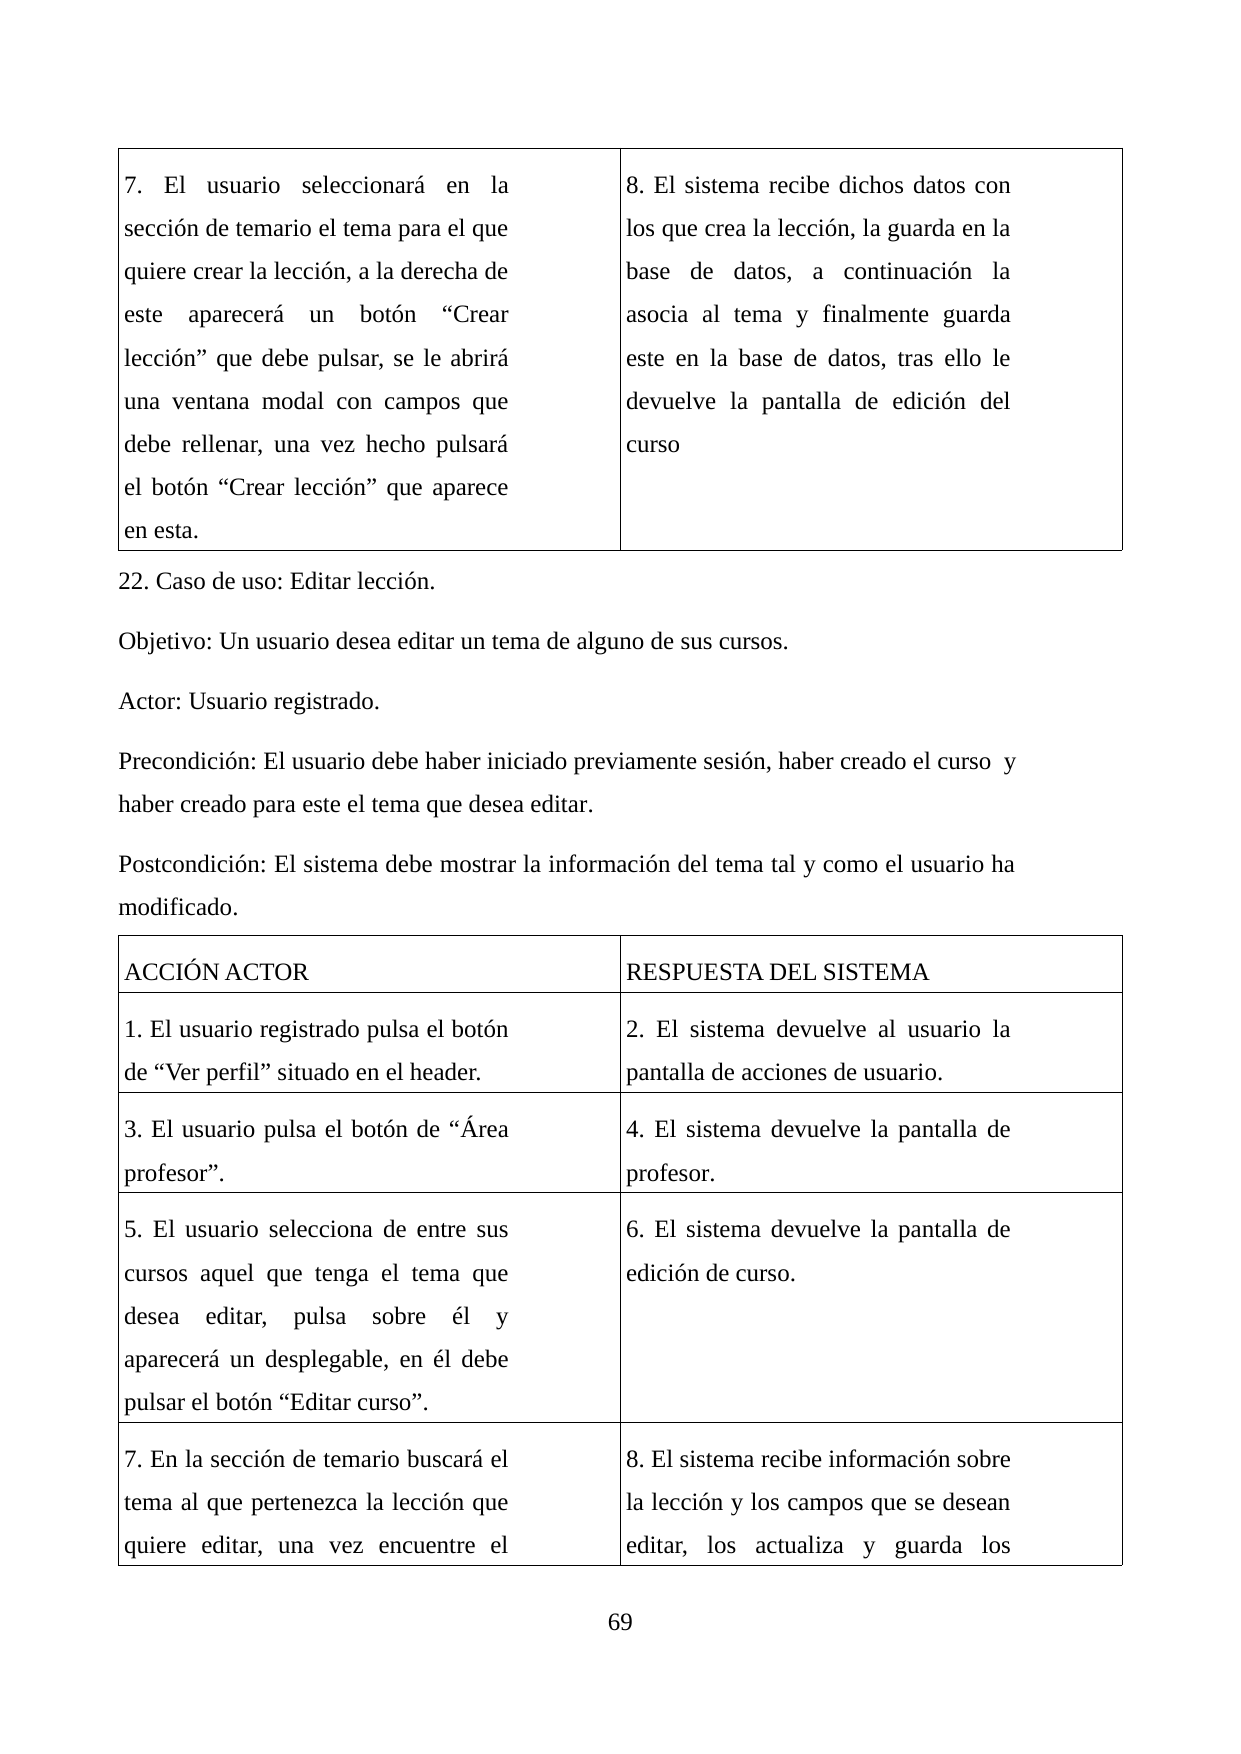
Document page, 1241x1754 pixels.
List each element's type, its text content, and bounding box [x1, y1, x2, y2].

text Postcondición: El sistema debe mostrar la información del tema tal y como el usuario ha modificado. [118, 849, 1017, 921]
table_cell 4. El sistema devuelve la pantalla de profesor. [621, 1093, 1122, 1192]
table_header ACCIÓN ACTOR [119, 936, 620, 992]
table_header RESPUESTA DEL SISTEMA [621, 936, 1122, 992]
table_cell 7. El usuario seleccionará en la sección de temario el tema para el que quiere crear la lección, a la derecha de este aparecerá un botón “Crear lección” que debe pulsar, se le abrirá una ventana modal con campos que debe rellenar, una vez hecho pulsará el botón “Crear lección” que aparece en esta. [119, 149, 620, 549]
table_cell 5. El usuario selecciona de entre sus cursos aquel que tenga el tema que desea editar, pulsa sobre él y aparecerá un desplegable, en él debe pulsar el botón “Editar curso”. [119, 1193, 620, 1422]
table_cell 6. El sistema devuelve la pantalla de edición de curso. [621, 1193, 1122, 1422]
table_cell 8. El sistema recibe información sobre la lección y los campos que se desean editar, los actualiza y guarda los [621, 1423, 1122, 1565]
table_cell 2. El sistema devuelve al usuario la pantalla de acciones de usuario. [621, 993, 1122, 1092]
table_cell 1. El usuario registrado pulsa el botón de “Ver perfil” situado en el header. [119, 993, 620, 1092]
text 22. Caso de uso: Editar lección. [118, 566, 1017, 595]
text Precondición: El usuario debe haber iniciado previamente sesión, haber creado el curso y haber creado para este el tema que desea editar. [118, 746, 1017, 818]
table_cell 7. En la sección de temario buscará el tema al que pertenezca la lección que quiere editar, una vez encuentre el [119, 1423, 620, 1565]
text Actor: Usuario registrado. [118, 686, 1017, 715]
text Objetivo: Un usuario desea editar un tema de alguno de sus cursos. [118, 626, 1017, 655]
table_cell 3. El usuario pulsa el botón de “Área profesor”. [119, 1093, 620, 1192]
table_cell 8. El sistema recibe dichos datos con los que crea la lección, la guarda en la base de datos, a continuación la asocia al tema y finalmente guarda este en la base de datos, tras ello le devuelve la pantalla de edición del curso [621, 149, 1122, 549]
